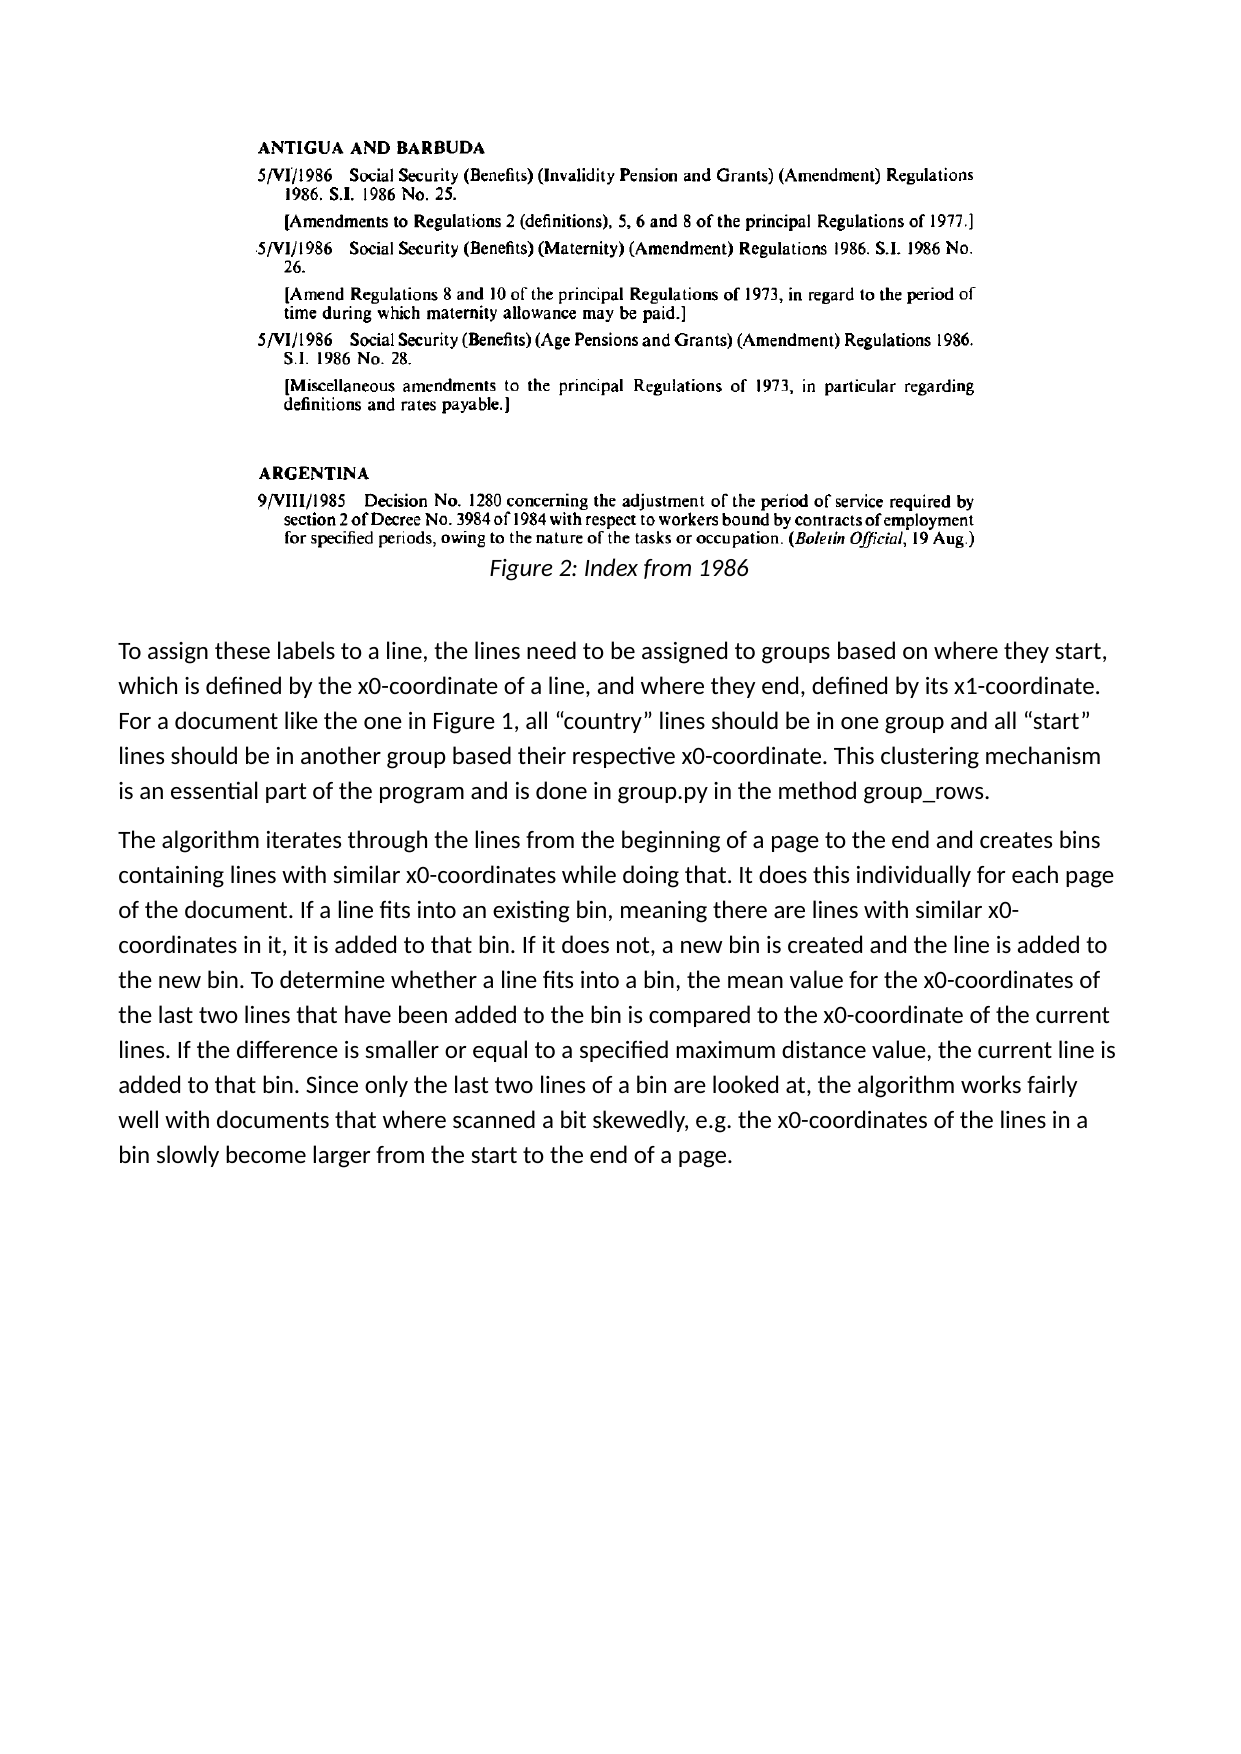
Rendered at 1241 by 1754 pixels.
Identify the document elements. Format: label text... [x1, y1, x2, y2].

text The algorithm iterates through the lines from the beginning of a page to the end and creates bins containing lines with similar x0-coordinates while doing that. It does this individually for each page of the document. If a line fits into an existing bin, meaning there are lines with similar x0-coordinates in it, it is added to that bin. If it does not, a new bin is created and the line is added to the new bin. To determine whether a line fits into a bin, the mean value for the x0-coordinates of the last two lines that have been added to the bin is compared to the x0-coordinate of the current lines. If the difference is smaller or equal to a specified maximum distance value, the current line is added to that bin. Since only the last two lines of a bin are looked at, the algorithm works fairly well with documents that where scanned a bit skewedly, e.g. the x0-coordinates of the lines in a bin slowly become larger from the start to the end of a page. [118, 824, 1122, 1170]
picture [252, 130, 988, 553]
text Figure 2: Index from 1986 [233, 553, 1007, 583]
text To assign these labels to a line, the lines need to be assigned to groups based on where they start, which is defined by the x0-coordinate of a line, and where they end, defined by its x1-coordinate. For a document like the one in Figure 1, all “country” lines should be in one group and all “start” lines should be in another group based their respective x0-coordinate. This clustering mechanism is an essential part of the program and is done in group.py in the method group_rows. [118, 635, 1122, 805]
